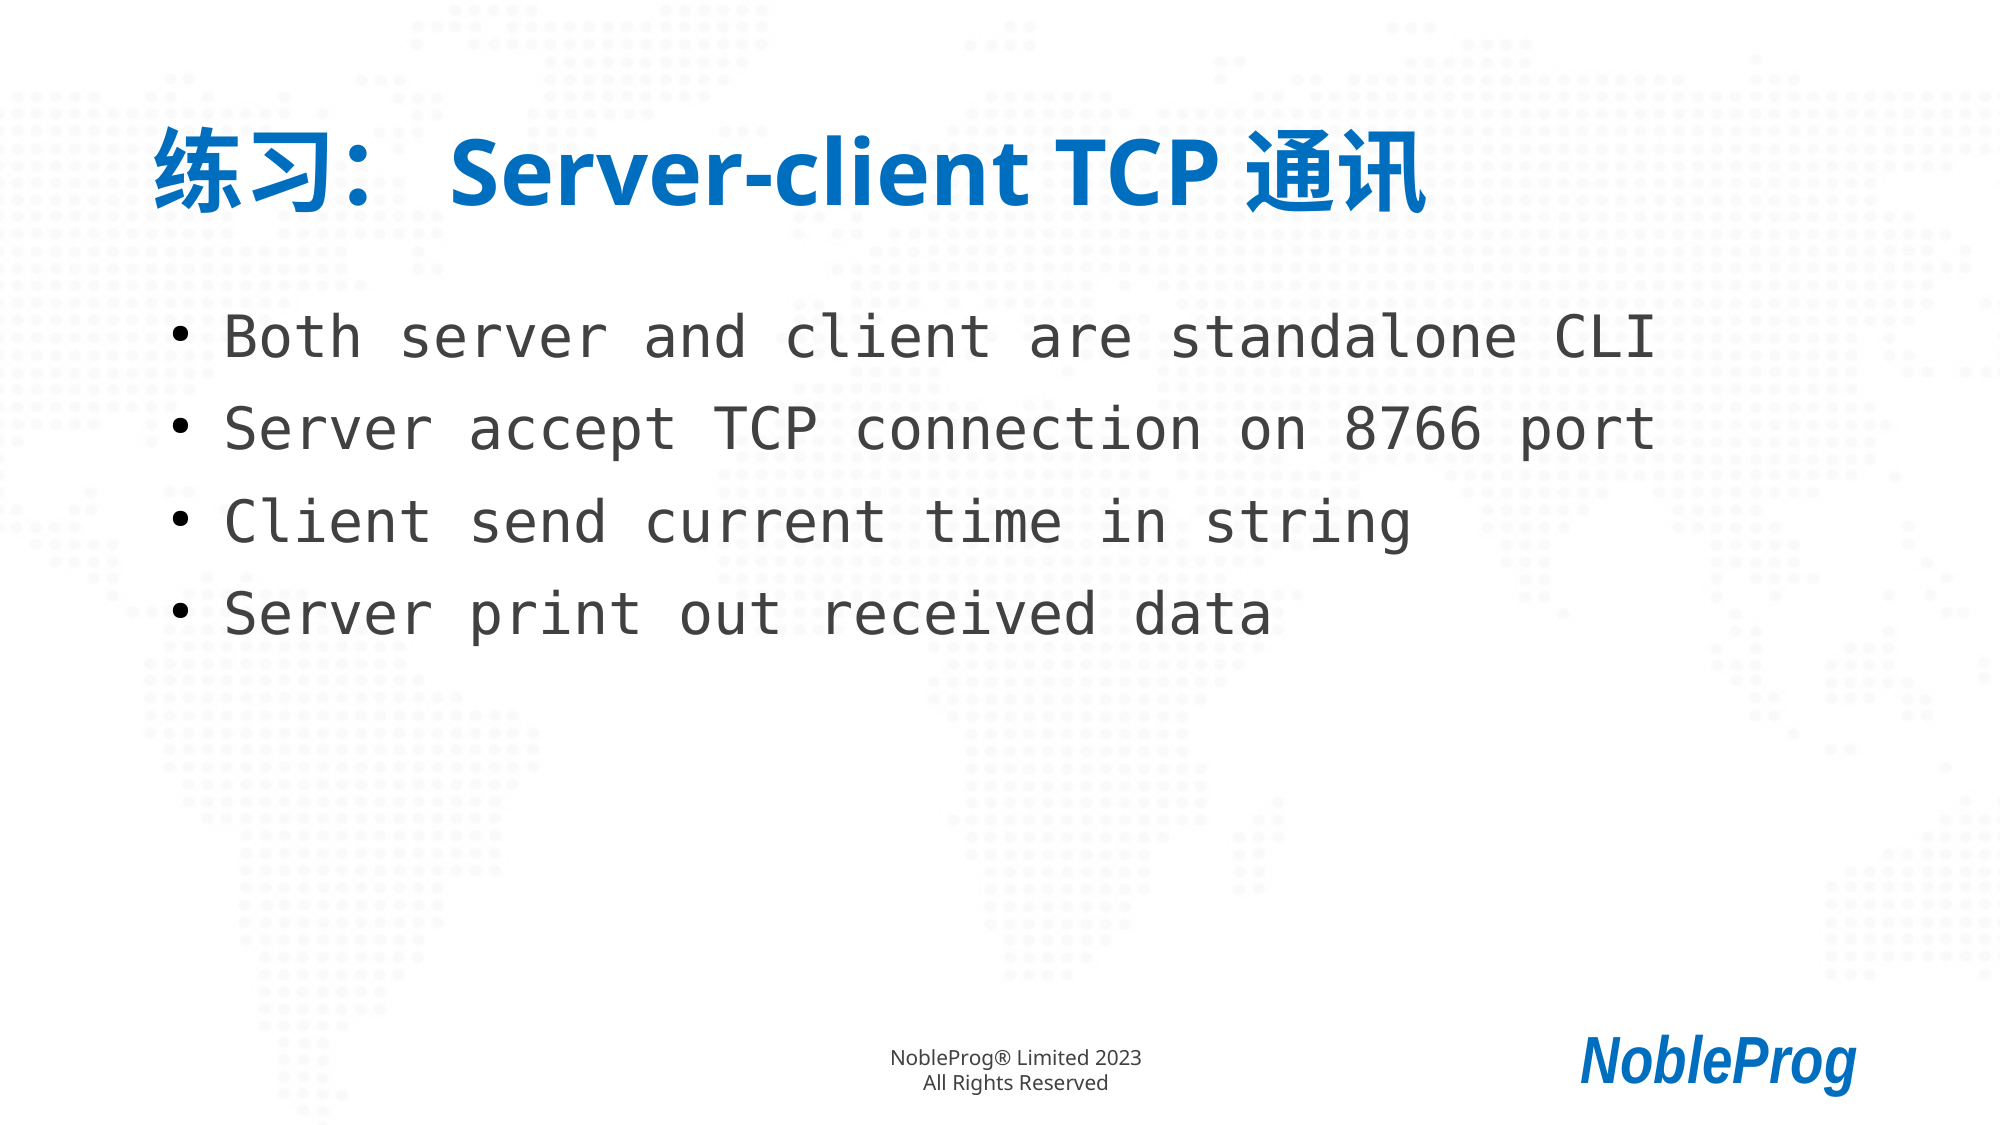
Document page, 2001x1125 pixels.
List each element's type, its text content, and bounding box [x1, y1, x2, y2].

title 练习：Server-client TCP通讯 [137, 59, 1863, 278]
list Both server and client are standalone CLI Server accept TCP connection on 8766 port Client send current time in string Server print out received data [137, 299, 1863, 1014]
